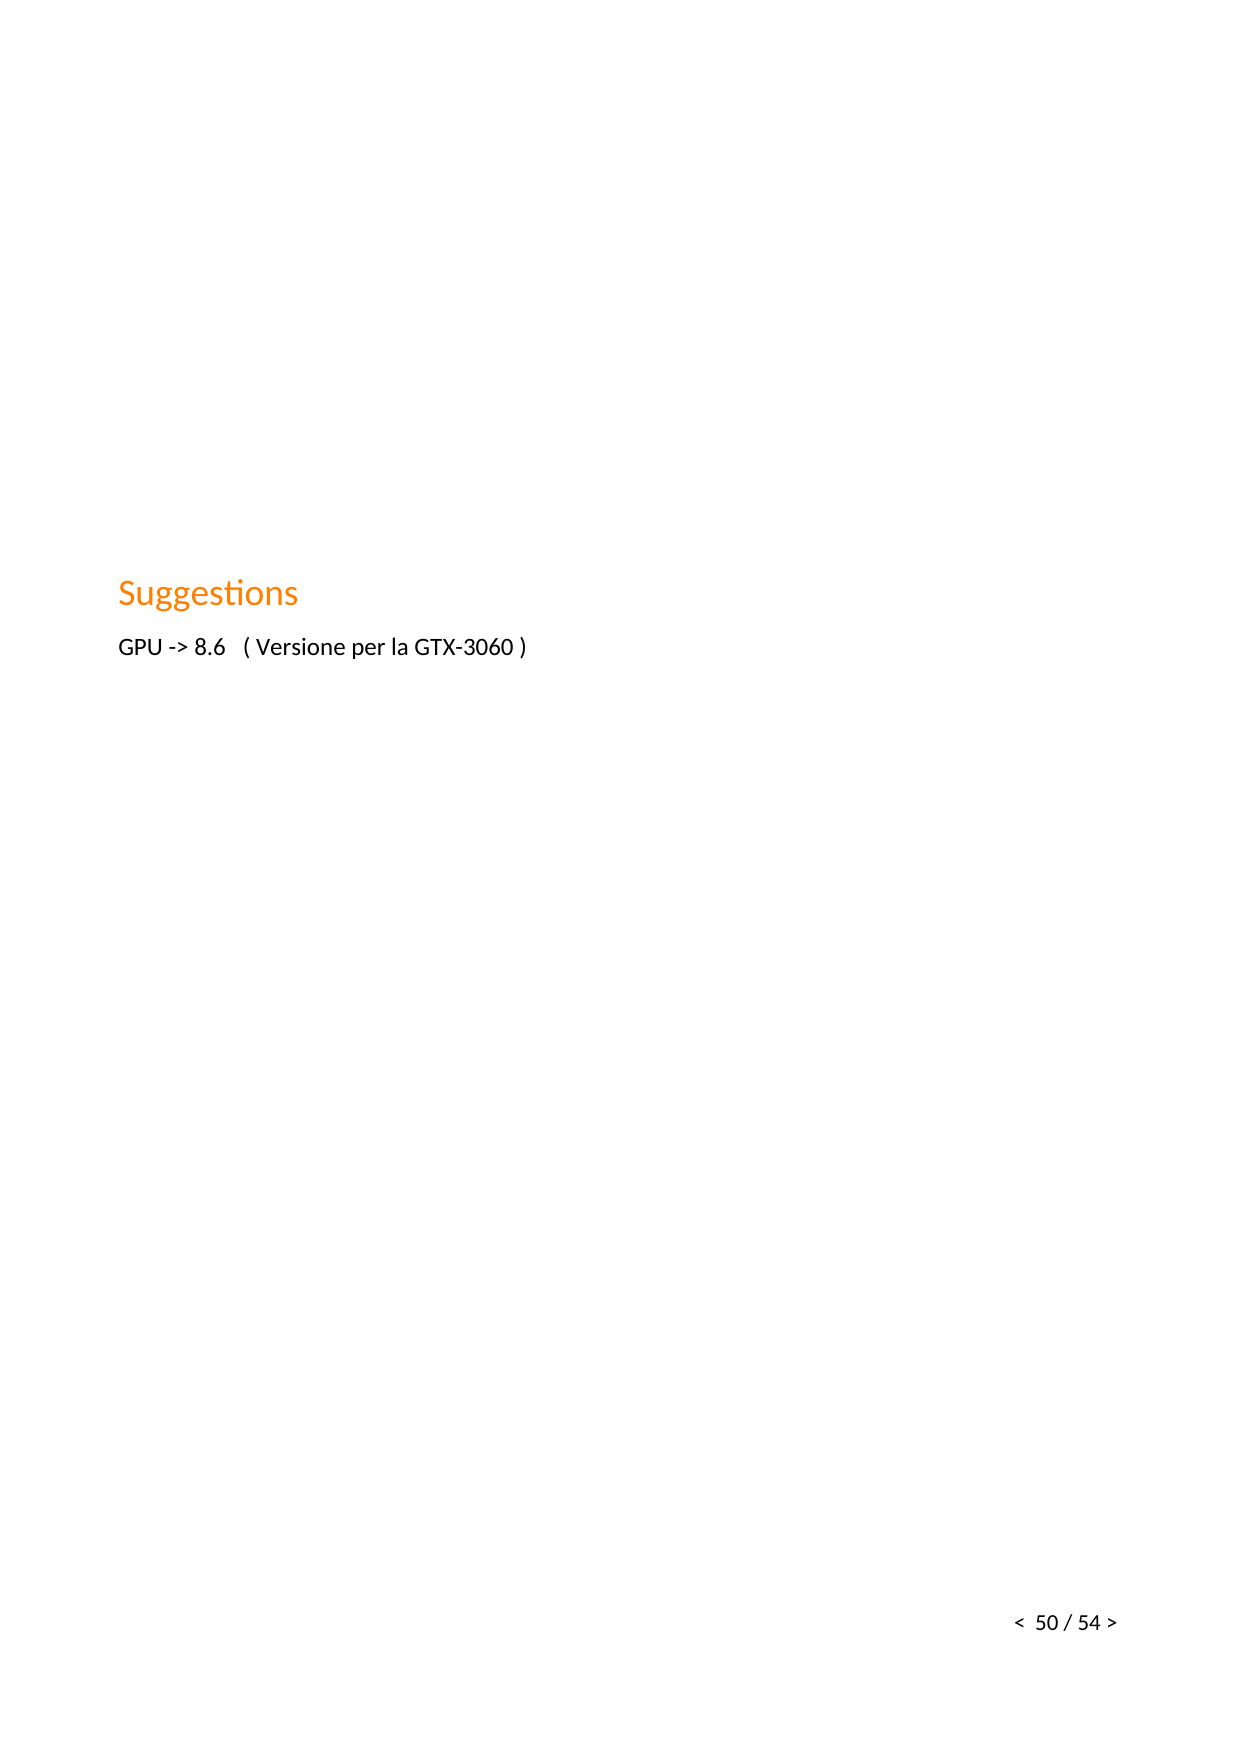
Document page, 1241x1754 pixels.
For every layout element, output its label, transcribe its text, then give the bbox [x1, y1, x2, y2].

text GPU -> 8.6 ( Versione per la GTX-3060 ) [118, 631, 1122, 661]
subtitle Suggestions [118, 569, 1122, 615]
